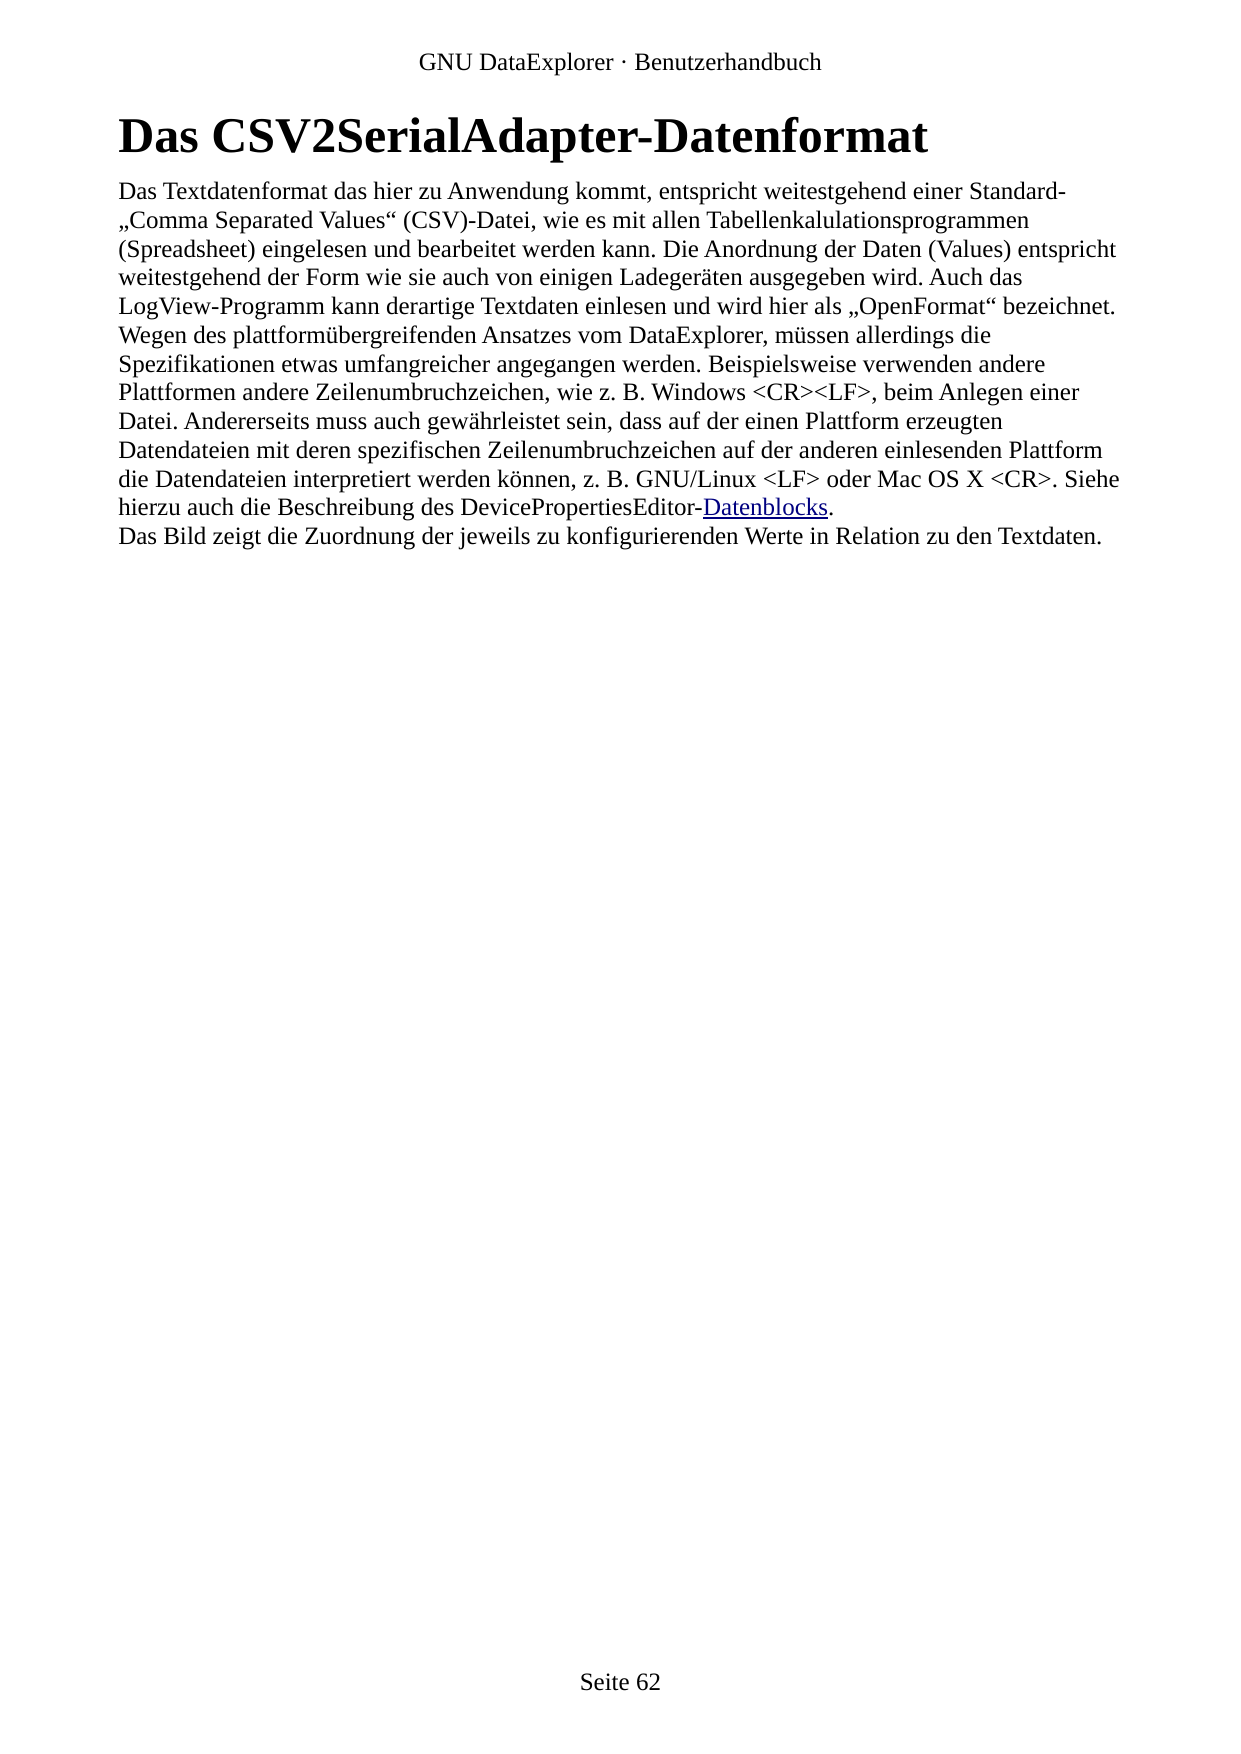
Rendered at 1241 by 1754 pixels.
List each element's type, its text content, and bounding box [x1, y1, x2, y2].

text Das Textdatenformat das hier zu Anwendung kommt, entspricht weitestgehend einer Standard-„Comma Separated Values“ (CSV)-Datei, wie es mit allen Tabellenkalulationsprogrammen (Spreadsheet) eingelesen und bearbeitet werden kann. Die Anordnung der Daten (Values) entspricht weitestgehend der Form wie sie auch von einigen Ladegeräten ausgegeben wird. Auch das LogView-Programm kann derartige Textdaten einlesen und wird hier als „OpenFormat“ bezeichnet. Wegen des plattformübergreifenden Ansatzes vom DataExplorer, müssen allerdings die Spezifikationen etwas umfangreicher angegangen werden. Beispielsweise verwenden andere Plattformen andere Zeilenumbruchzeichen, wie z. B. Windows <CR><LF>, beim Anlegen einer Datei. Andererseits muss auch gewährleistet sein, dass auf der einen Plattform erzeugten Datendateien mit deren spezifischen Zeilenumbruchzeichen auf der anderen einlesenden Plattform die Datendateien interpretiert werden können, z. B. GNU/Linux <LF> oder Mac OS X <CR>. Siehe hierzu auch die Beschreibung des DevicePropertiesEditor-Datenblocks. Das Bild zeigt die Zuordnung der jeweils zu konfigurierenden Werte in Relation zu den Textdaten. [118, 176, 1122, 550]
subtitle Das CSV2SerialAdapter-Datenformat [118, 106, 1122, 164]
